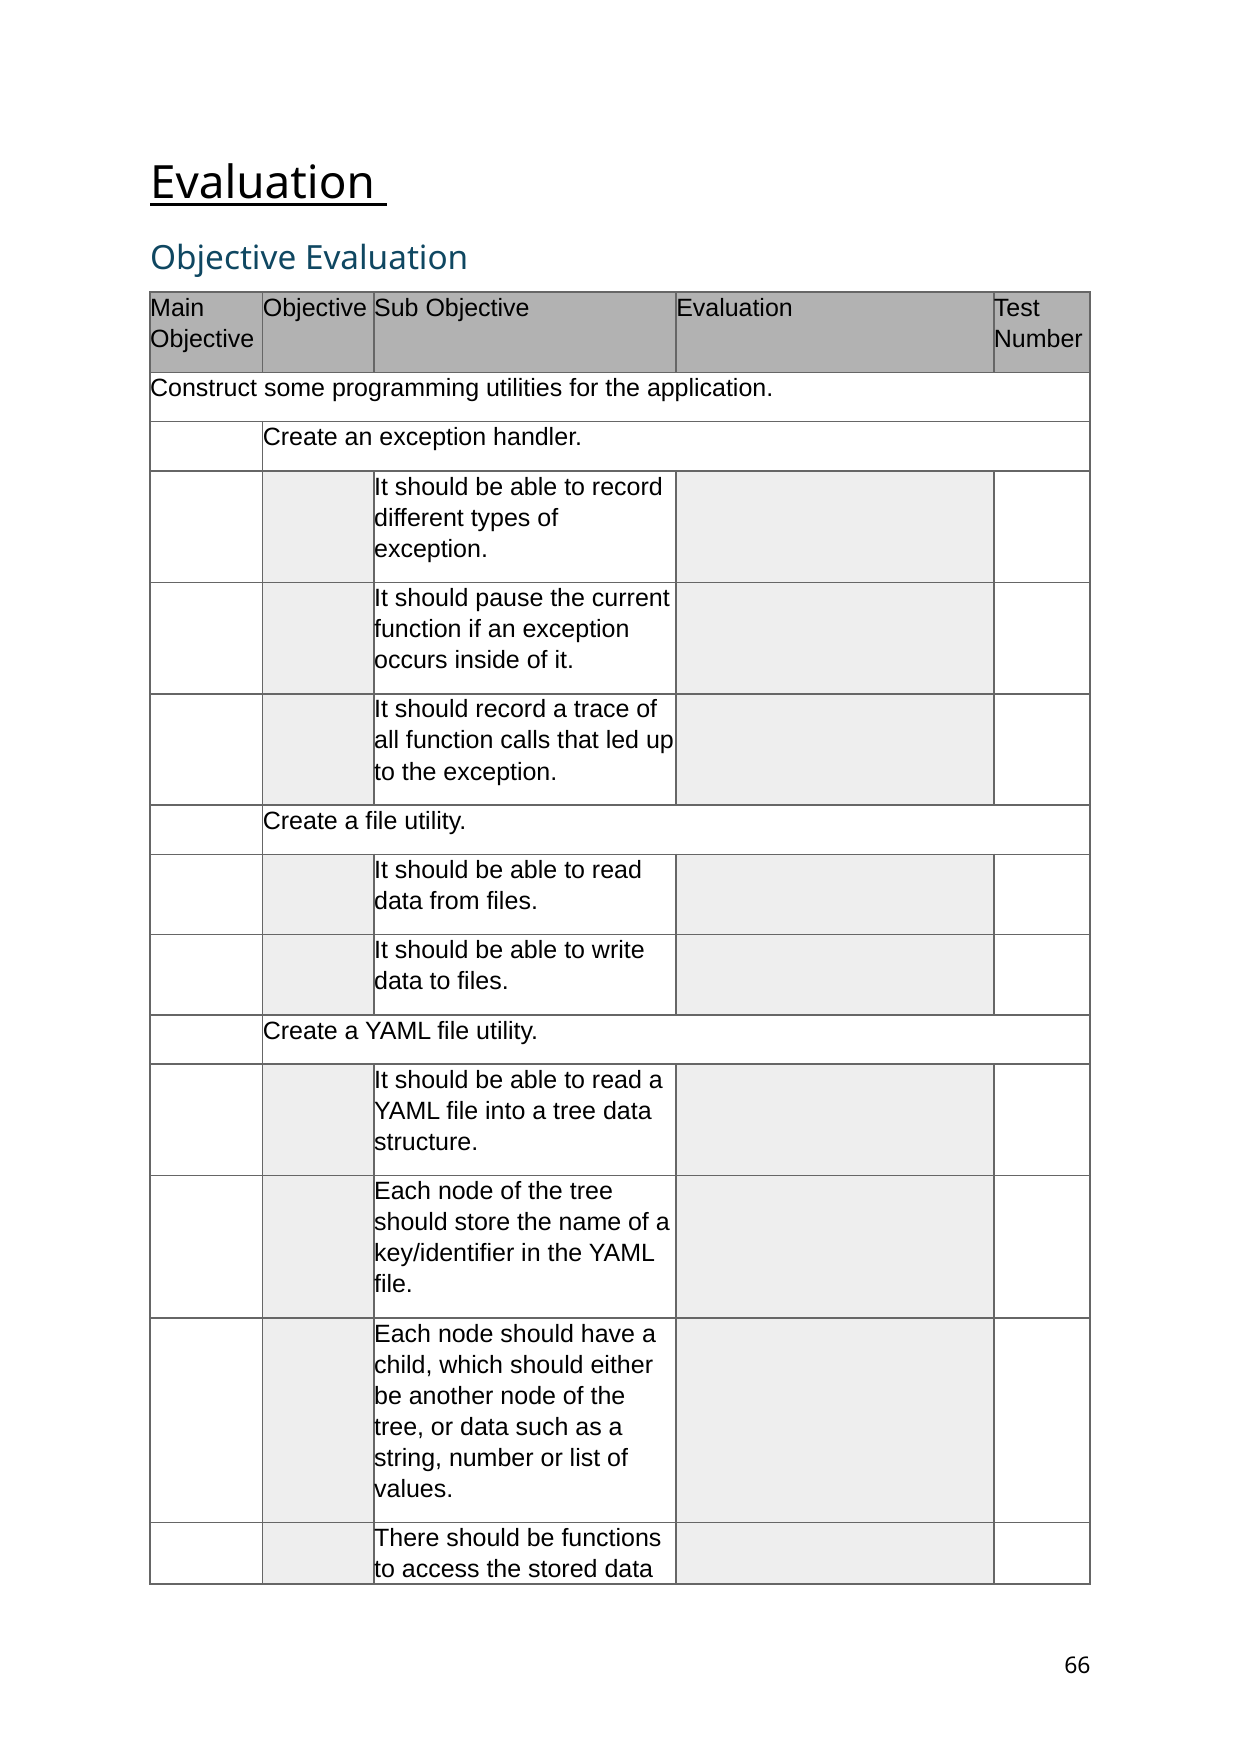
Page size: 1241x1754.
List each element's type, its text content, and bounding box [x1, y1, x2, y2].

table_cell [995, 583, 1089, 693]
table_cell It should pause the current function if an exception occurs inside of it. [375, 583, 675, 693]
table_cell [995, 472, 1089, 581]
table_cell [677, 935, 993, 1014]
table_cell [995, 1523, 1089, 1583]
table_cell Create a YAML file utility. [263, 1016, 1089, 1063]
table_cell [263, 855, 373, 934]
table_cell [995, 695, 1089, 804]
table_header Sub Objective [375, 293, 675, 372]
table_cell [263, 935, 373, 1014]
table_cell [677, 1065, 993, 1175]
table_cell Create a file utility. [263, 806, 1089, 853]
table_cell [263, 1065, 373, 1175]
table_header Objective [263, 293, 373, 372]
table_cell Each node of the tree should store the name of a key/identifier in the YAML file. [375, 1176, 675, 1317]
subtitle Evaluation [150, 150, 1090, 212]
table_cell Construct some programming utilities for the application. [151, 373, 1089, 421]
table_cell It should be able to read data from files. [375, 855, 675, 934]
table_cell It should be able to record different types of exception. [375, 472, 675, 581]
table_cell [151, 806, 262, 853]
table_cell [995, 855, 1089, 934]
table_cell [677, 695, 993, 804]
table_cell It should be able to read a YAML file into a tree data structure. [375, 1065, 675, 1175]
table_cell [151, 422, 262, 470]
table_cell [151, 855, 262, 934]
table_cell [995, 1176, 1089, 1317]
table_cell Create an exception handler. [263, 422, 1089, 470]
table_cell [677, 1523, 993, 1583]
table_cell [151, 472, 262, 581]
table_cell It should be able to write data to files. [375, 935, 675, 1014]
table_cell [263, 1523, 373, 1583]
table_cell [151, 1176, 262, 1317]
table_header Test Number [995, 293, 1089, 372]
table_cell [677, 855, 993, 934]
table_cell [151, 1319, 262, 1522]
table_cell [677, 472, 993, 581]
subtitle Objective Evaluation [150, 234, 1090, 279]
table_cell [151, 583, 262, 693]
table_header Main Objective [151, 293, 262, 372]
table_cell [151, 935, 262, 1014]
table_cell [995, 1319, 1089, 1522]
table_cell [677, 1319, 993, 1522]
table_cell [263, 583, 373, 693]
table_cell [677, 583, 993, 693]
table_cell [995, 1065, 1089, 1175]
table_cell [677, 1176, 993, 1317]
table_header Evaluation [677, 293, 993, 372]
table_cell [995, 935, 1089, 1014]
table_cell [263, 695, 373, 804]
table_cell [263, 1319, 373, 1522]
table_cell It should record a trace of all function calls that led up to the exception. [375, 695, 675, 804]
table_cell [151, 695, 262, 804]
table_cell [151, 1065, 262, 1175]
table_cell There should be functions to access the stored data [375, 1523, 675, 1583]
table_cell [151, 1523, 262, 1583]
table_cell [151, 1016, 262, 1063]
table_cell [263, 472, 373, 581]
table_cell [263, 1176, 373, 1317]
table_cell Each node should have a child, which should either be another node of the tree, or data such as a string, number or list of values. [375, 1319, 675, 1522]
